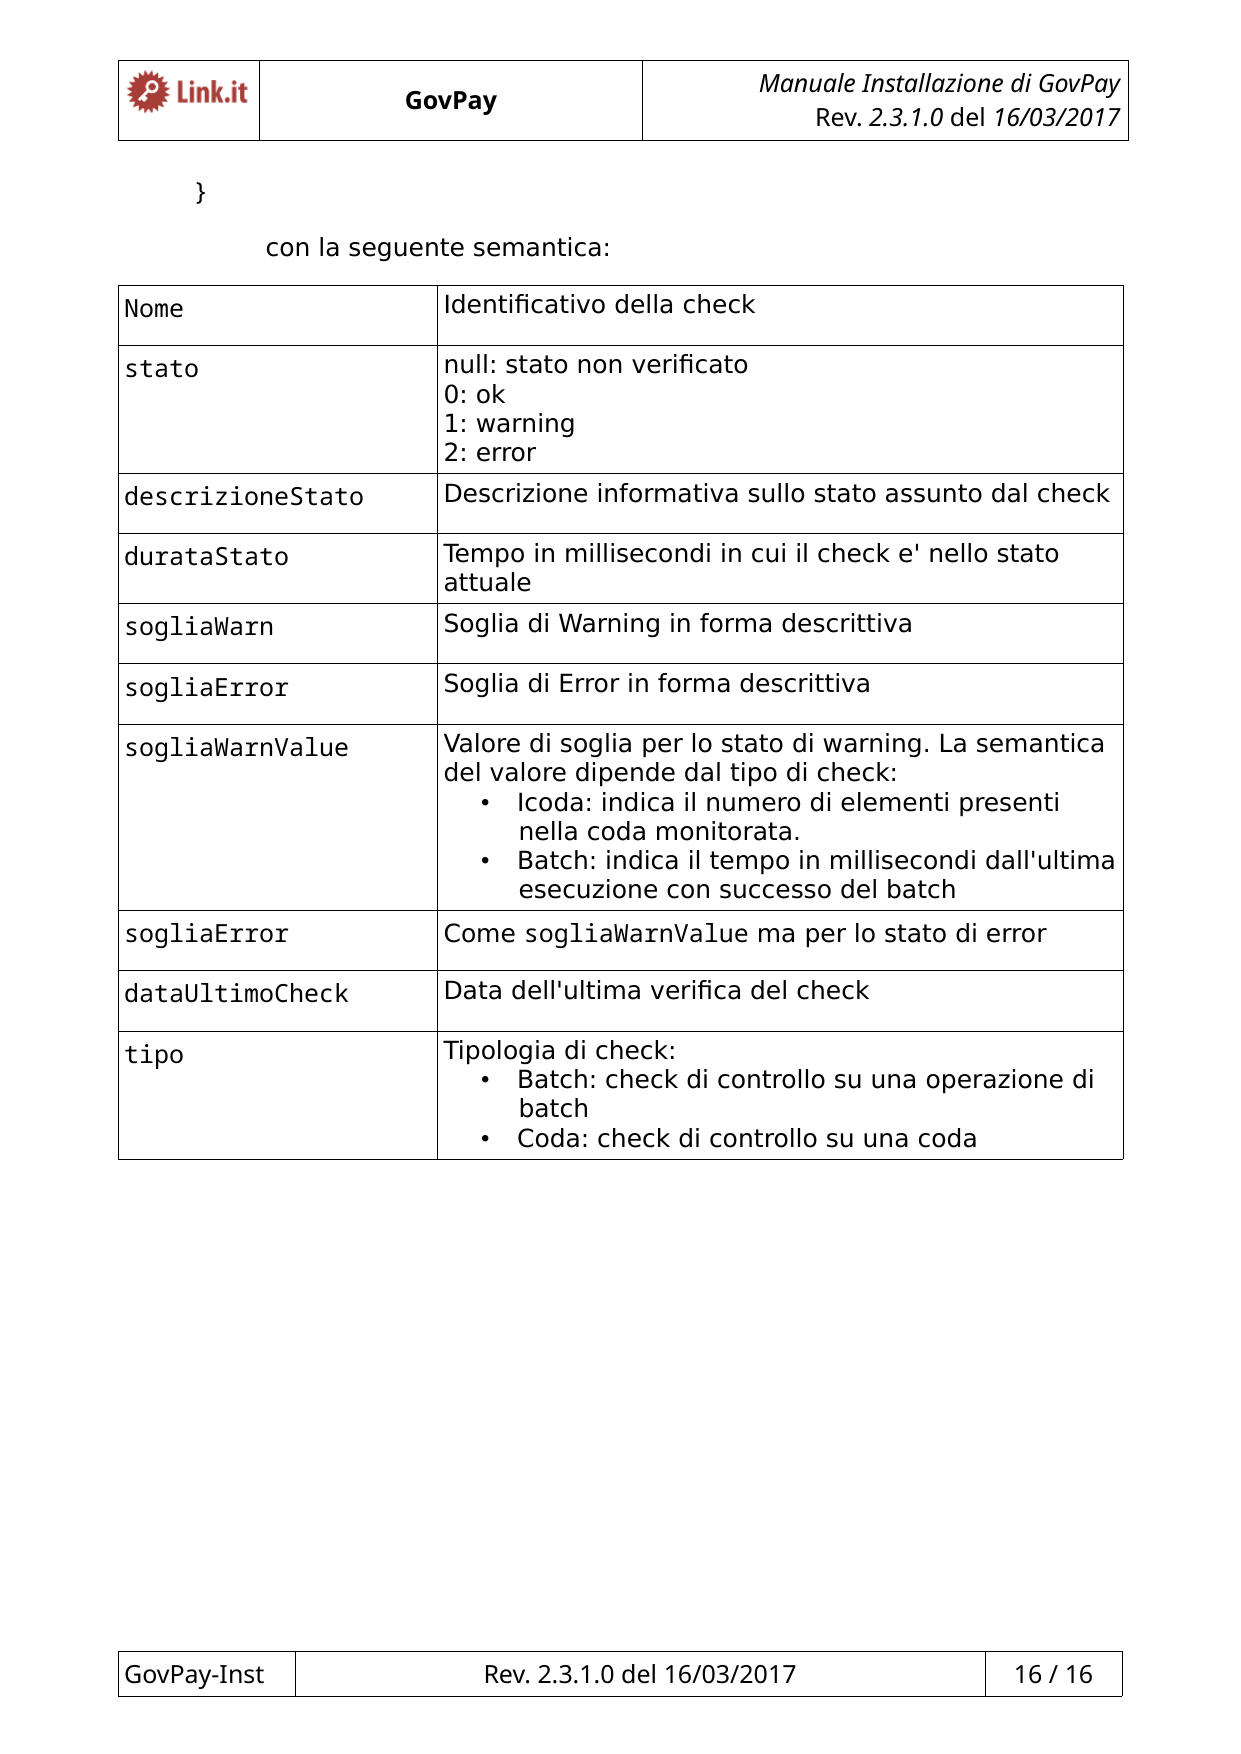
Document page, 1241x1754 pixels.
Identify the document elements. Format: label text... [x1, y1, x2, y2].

table_cell sogliaWarnValue [119, 725, 437, 910]
table_cell Soglia di Warning in forma descrittiva [438, 604, 1123, 663]
table_cell sogliaError [119, 664, 437, 723]
table_cell Descrizione informativa sullo stato assunto dal check [438, 474, 1123, 533]
table_cell durataStato [119, 534, 437, 603]
table_cell Come sogliaWarnValue ma per lo stato di error [438, 911, 1123, 970]
picture [123, 65, 254, 119]
text con la seguente semantica: [193, 229, 1122, 263]
table_cell descrizioneStato [119, 474, 437, 533]
table_cell tipo [119, 1032, 437, 1159]
table_cell Soglia di Error in forma descrittiva [438, 664, 1123, 723]
table_header Nome [119, 286, 437, 345]
text } [193, 174, 1122, 208]
table_cell Tempo in millisecondi in cui il check e' nello stato attuale [438, 534, 1123, 603]
table_header Identificativo della check [438, 286, 1123, 345]
table_cell sogliaWarn [119, 604, 437, 663]
table_cell sogliaError [119, 911, 437, 970]
table_cell null: stato non verificato 0: ok 1: warning 2: error [438, 346, 1123, 473]
table_cell dataUltimoCheck [119, 971, 437, 1031]
table_cell Tipologia di check: Batch: check di controllo su una operazione di batch Coda: check di controllo su una coda [438, 1032, 1123, 1159]
table_cell Data dell'ultima verifica del check [438, 971, 1123, 1031]
table_cell stato [119, 346, 437, 473]
table_cell Valore di soglia per lo stato di warning. La semantica del valore dipende dal tipo di check: Icoda: indica il numero di elementi presenti nella coda monitorata. Batch: indica il tempo in millisecondi dall'ultima esecuzione con successo del batch [438, 725, 1123, 910]
